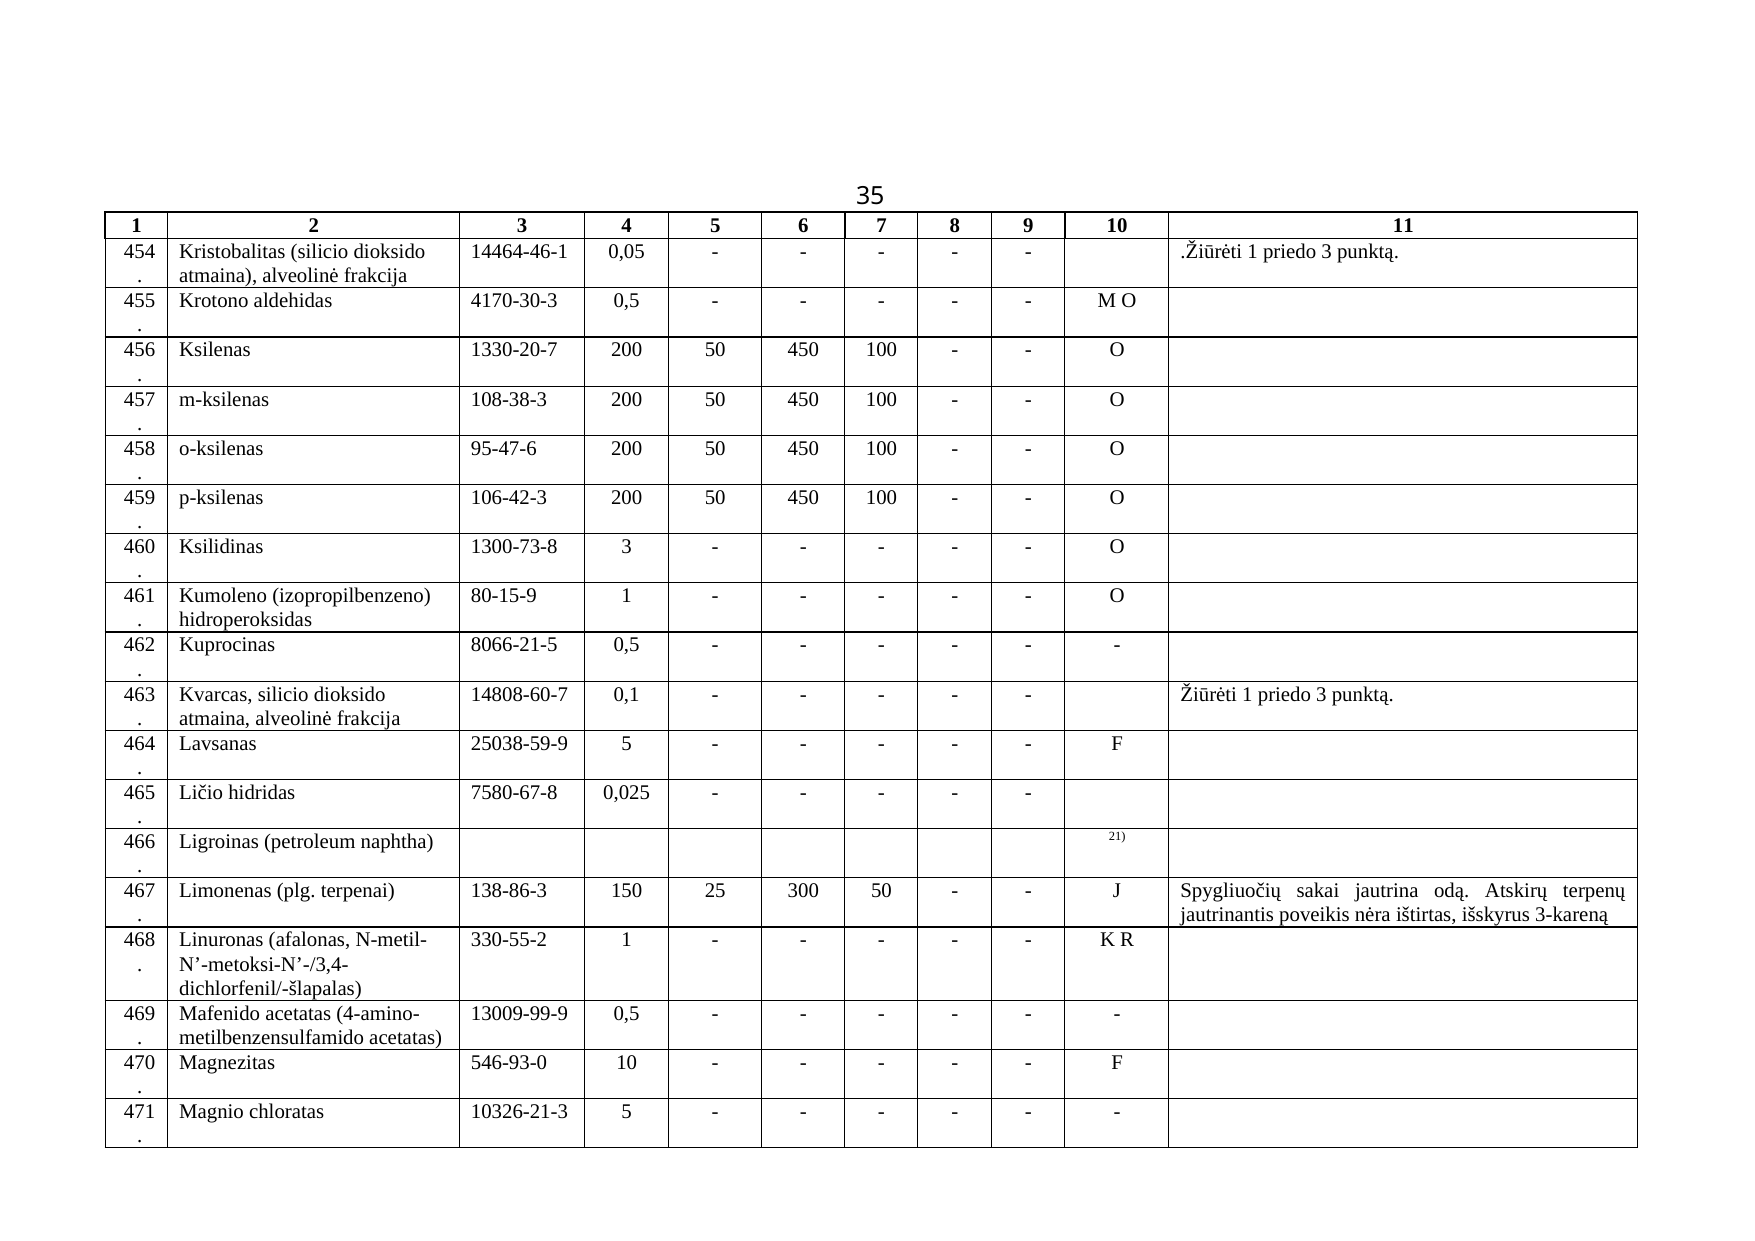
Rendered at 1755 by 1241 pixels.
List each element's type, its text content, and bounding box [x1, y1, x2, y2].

table_cell 4170-30-3 [460, 288, 584, 336]
table_cell [106, 485, 167, 533]
table_cell Linuronas (afalonas, N-metil-N’-metoksi-N’-/3,4-dichlorfenil/-šlapalas) [168, 928, 459, 999]
table_cell - [918, 338, 991, 386]
table_cell [106, 682, 167, 730]
table_cell [460, 829, 584, 877]
table_header 7 [846, 213, 917, 238]
table_cell - [992, 878, 1064, 926]
table_cell 100 [845, 436, 917, 484]
table_cell 50 [669, 485, 761, 533]
table_header 1 [106, 213, 167, 238]
table_cell 3 [585, 534, 668, 582]
table_cell o-ksilenas [168, 436, 459, 484]
table_header 9 [992, 213, 1064, 238]
table_cell - [762, 1099, 844, 1147]
table_cell [106, 1001, 167, 1049]
table_cell - [918, 534, 991, 582]
table_cell Ksilenas [168, 338, 459, 386]
table_cell - [845, 682, 917, 730]
table_cell - [918, 682, 991, 730]
table_cell - [992, 682, 1064, 730]
table_cell Magnio chloratas [168, 1099, 459, 1147]
table_cell [106, 534, 167, 582]
table_cell 100 [845, 485, 917, 533]
table_cell - [762, 633, 844, 681]
table_cell - [669, 731, 761, 779]
table_cell [106, 1050, 167, 1098]
table_cell - [992, 1099, 1064, 1147]
table_cell K R [1065, 928, 1168, 999]
table_cell - [762, 288, 844, 336]
table_cell - [669, 682, 761, 730]
table_cell 0,025 [585, 780, 668, 828]
table_cell O [1065, 387, 1168, 435]
table_cell 7580-67-8 [460, 780, 584, 828]
table_cell O [1065, 485, 1168, 533]
table_cell [1169, 485, 1637, 533]
table_header 4 [585, 213, 668, 238]
table_cell - [1065, 633, 1168, 681]
table_cell J [1065, 878, 1168, 926]
table_cell Limonenas (plg. terpenai) [168, 878, 459, 926]
table_cell - [845, 1099, 917, 1147]
table_cell - [918, 485, 991, 533]
table_cell 50 [669, 436, 761, 484]
table_cell 200 [585, 387, 668, 435]
table_cell [845, 829, 917, 877]
table_cell - [762, 239, 844, 287]
table_cell [1169, 780, 1637, 828]
table_cell - [845, 583, 917, 631]
table_cell 95-47-6 [460, 436, 584, 484]
table_cell 450 [762, 485, 844, 533]
table_cell - [918, 288, 991, 336]
table_cell 150 [585, 878, 668, 926]
table_cell - [762, 731, 844, 779]
table_cell 300 [762, 878, 844, 926]
table_cell - [918, 633, 991, 681]
table_cell [1169, 288, 1637, 336]
table_cell 10326-21-3 [460, 1099, 584, 1147]
table_cell [992, 829, 1064, 877]
table_cell - [762, 928, 844, 999]
table_cell - [992, 1001, 1064, 1049]
table_cell 200 [585, 338, 668, 386]
table_cell [918, 829, 991, 877]
table_cell 1 [585, 583, 668, 631]
table_cell [106, 780, 167, 828]
table_cell - [669, 583, 761, 631]
table_cell - [845, 1050, 917, 1098]
table_cell [585, 829, 668, 877]
table_cell [1169, 1001, 1637, 1049]
table_cell - [669, 239, 761, 287]
table_header 8 [918, 213, 991, 238]
table_cell - [845, 731, 917, 779]
table_cell 25 [669, 878, 761, 926]
table_cell 0,5 [585, 288, 668, 336]
table_cell [106, 1099, 167, 1147]
table_cell 100 [845, 338, 917, 386]
table_cell 0,5 [585, 633, 668, 681]
table_header 11 [1169, 213, 1637, 238]
table_cell Ligroinas (petroleum naphtha) [168, 829, 459, 877]
table_cell - [992, 780, 1064, 828]
table_cell - [992, 633, 1064, 681]
table_cell M O [1065, 288, 1168, 336]
table_cell - [669, 1099, 761, 1147]
table_cell [106, 829, 167, 877]
table_cell F [1065, 1050, 1168, 1098]
table_cell O [1065, 436, 1168, 484]
table_cell - [669, 1001, 761, 1049]
table_cell 450 [762, 436, 844, 484]
table_cell - [845, 633, 917, 681]
table_cell - [992, 1050, 1064, 1098]
table_cell - [845, 239, 917, 287]
table_cell 1300-73-8 [460, 534, 584, 582]
table_cell 1330-20-7 [460, 338, 584, 386]
table_cell [106, 436, 167, 484]
table_cell [106, 583, 167, 631]
table_cell Žiūrėti 1 priedo 3 punktą. [1169, 682, 1637, 730]
table_cell - [992, 288, 1064, 336]
table_header 6 [762, 213, 844, 238]
table_cell - [992, 583, 1064, 631]
table_cell [1169, 534, 1637, 582]
table_cell 5 [585, 1099, 668, 1147]
table_cell O [1065, 338, 1168, 386]
table_cell [106, 387, 167, 435]
table_cell [1169, 829, 1637, 877]
table_header 3 [460, 213, 584, 238]
table_cell 50 [669, 387, 761, 435]
table_cell - [1065, 1001, 1168, 1049]
table_header 2 [168, 213, 459, 238]
table_cell 200 [585, 485, 668, 533]
table_cell - [992, 338, 1064, 386]
table_cell [1169, 338, 1637, 386]
table_cell [106, 288, 167, 336]
table_cell [106, 928, 167, 999]
table_cell [1065, 239, 1168, 287]
table_cell - [845, 534, 917, 582]
table_cell - [918, 1099, 991, 1147]
table_header 10 [1066, 213, 1168, 238]
table_cell 14808-60-7 [460, 682, 584, 730]
table_cell 330-55-2 [460, 928, 584, 999]
table_cell [1169, 387, 1637, 435]
table_cell - [992, 485, 1064, 533]
table_cell Magnezitas [168, 1050, 459, 1098]
table_cell - [918, 1001, 991, 1049]
table_cell [1169, 1099, 1637, 1147]
table_cell - [918, 928, 991, 999]
table_cell Kvarcas, silicio dioksido atmaina, alveolinė frakcija [168, 682, 459, 730]
table_cell 108-38-3 [460, 387, 584, 435]
table_cell Kuprocinas [168, 633, 459, 681]
table_cell [106, 239, 167, 287]
table_cell O [1065, 583, 1168, 631]
table_cell [1065, 682, 1168, 730]
table_cell Kumoleno (izopropilbenzeno) hidroperoksidas [168, 583, 459, 631]
table_cell [1169, 731, 1637, 779]
table_cell - [992, 239, 1064, 287]
table_cell - [669, 288, 761, 336]
table_cell - [992, 387, 1064, 435]
table_cell - [669, 928, 761, 999]
table_cell O [1065, 534, 1168, 582]
table_cell - [918, 780, 991, 828]
table_cell 25038-59-9 [460, 731, 584, 779]
table_cell [1169, 928, 1637, 999]
table_cell - [992, 534, 1064, 582]
table_cell [1169, 436, 1637, 484]
table_cell [106, 633, 167, 681]
table_cell 1 [585, 928, 668, 999]
table_cell 106-42-3 [460, 485, 584, 533]
table_cell 0,1 [585, 682, 668, 730]
table_cell 13009-99-9 [460, 1001, 584, 1049]
table_cell - [992, 731, 1064, 779]
table_cell Spygliuočių sakai jautrina odą. Atskirų terpenų jautrinantis poveikis nėra ištirtas, išskyrus 3-kareną [1169, 878, 1637, 926]
table_cell 80-15-9 [460, 583, 584, 631]
table_cell 100 [845, 387, 917, 435]
table_cell - [669, 1050, 761, 1098]
table_cell [1065, 780, 1168, 828]
table_cell - [762, 780, 844, 828]
table_cell Ksilidinas [168, 534, 459, 582]
table_cell [669, 829, 761, 877]
table_cell - [992, 928, 1064, 999]
table_cell 21) [1065, 829, 1168, 877]
table_cell [1169, 633, 1637, 681]
table_cell - [845, 288, 917, 336]
table_cell - [845, 780, 917, 828]
table_cell - [918, 239, 991, 287]
table_cell - [918, 583, 991, 631]
table_cell [106, 338, 167, 386]
table_cell 450 [762, 338, 844, 386]
table_cell 138-86-3 [460, 878, 584, 926]
table_cell - [845, 1001, 917, 1049]
table_cell - [992, 436, 1064, 484]
table_cell [762, 829, 844, 877]
table_cell 50 [845, 878, 917, 926]
table_cell - [918, 878, 991, 926]
table_cell 10 [585, 1050, 668, 1098]
table_cell m-ksilenas [168, 387, 459, 435]
table_cell p-ksilenas [168, 485, 459, 533]
table_cell 5 [585, 731, 668, 779]
table_cell [106, 878, 167, 926]
table_cell 0,5 [585, 1001, 668, 1049]
table_cell Mafenido acetatas (4-amino­metilbenzensulfamido acetatas) [168, 1001, 459, 1049]
table_cell - [1065, 1099, 1168, 1147]
table_cell - [762, 682, 844, 730]
table_cell .Žiūrėti 1 priedo 3 punktą. [1169, 239, 1637, 287]
table_cell 14464-46-1 [460, 239, 584, 287]
table_cell 50 [669, 338, 761, 386]
table_cell Lavsanas [168, 731, 459, 779]
table_cell F [1065, 731, 1168, 779]
table_cell - [762, 1001, 844, 1049]
table_cell - [669, 534, 761, 582]
table_cell - [762, 583, 844, 631]
table_cell - [762, 1050, 844, 1098]
table_cell - [918, 1050, 991, 1098]
table_cell - [669, 780, 761, 828]
table_header 5 [669, 213, 761, 238]
table_cell Krotono aldehidas [168, 288, 459, 336]
table_cell 200 [585, 436, 668, 484]
table_cell [1169, 583, 1637, 631]
table_cell [1169, 1050, 1637, 1098]
table_cell - [918, 436, 991, 484]
table_cell - [669, 633, 761, 681]
table_cell Ličio hidridas [168, 780, 459, 828]
table_cell [106, 731, 167, 779]
table_cell 8066-21-5 [460, 633, 584, 681]
table_cell - [918, 731, 991, 779]
table_cell 546-93-0 [460, 1050, 584, 1098]
table_cell - [762, 534, 844, 582]
table_cell 0,05 [585, 239, 668, 287]
table_cell Kristobalitas (silicio dioksido atmaina), alveolinė frakcija [168, 239, 459, 287]
table_cell - [918, 387, 991, 435]
table_cell 450 [762, 387, 844, 435]
table_cell - [845, 928, 917, 999]
